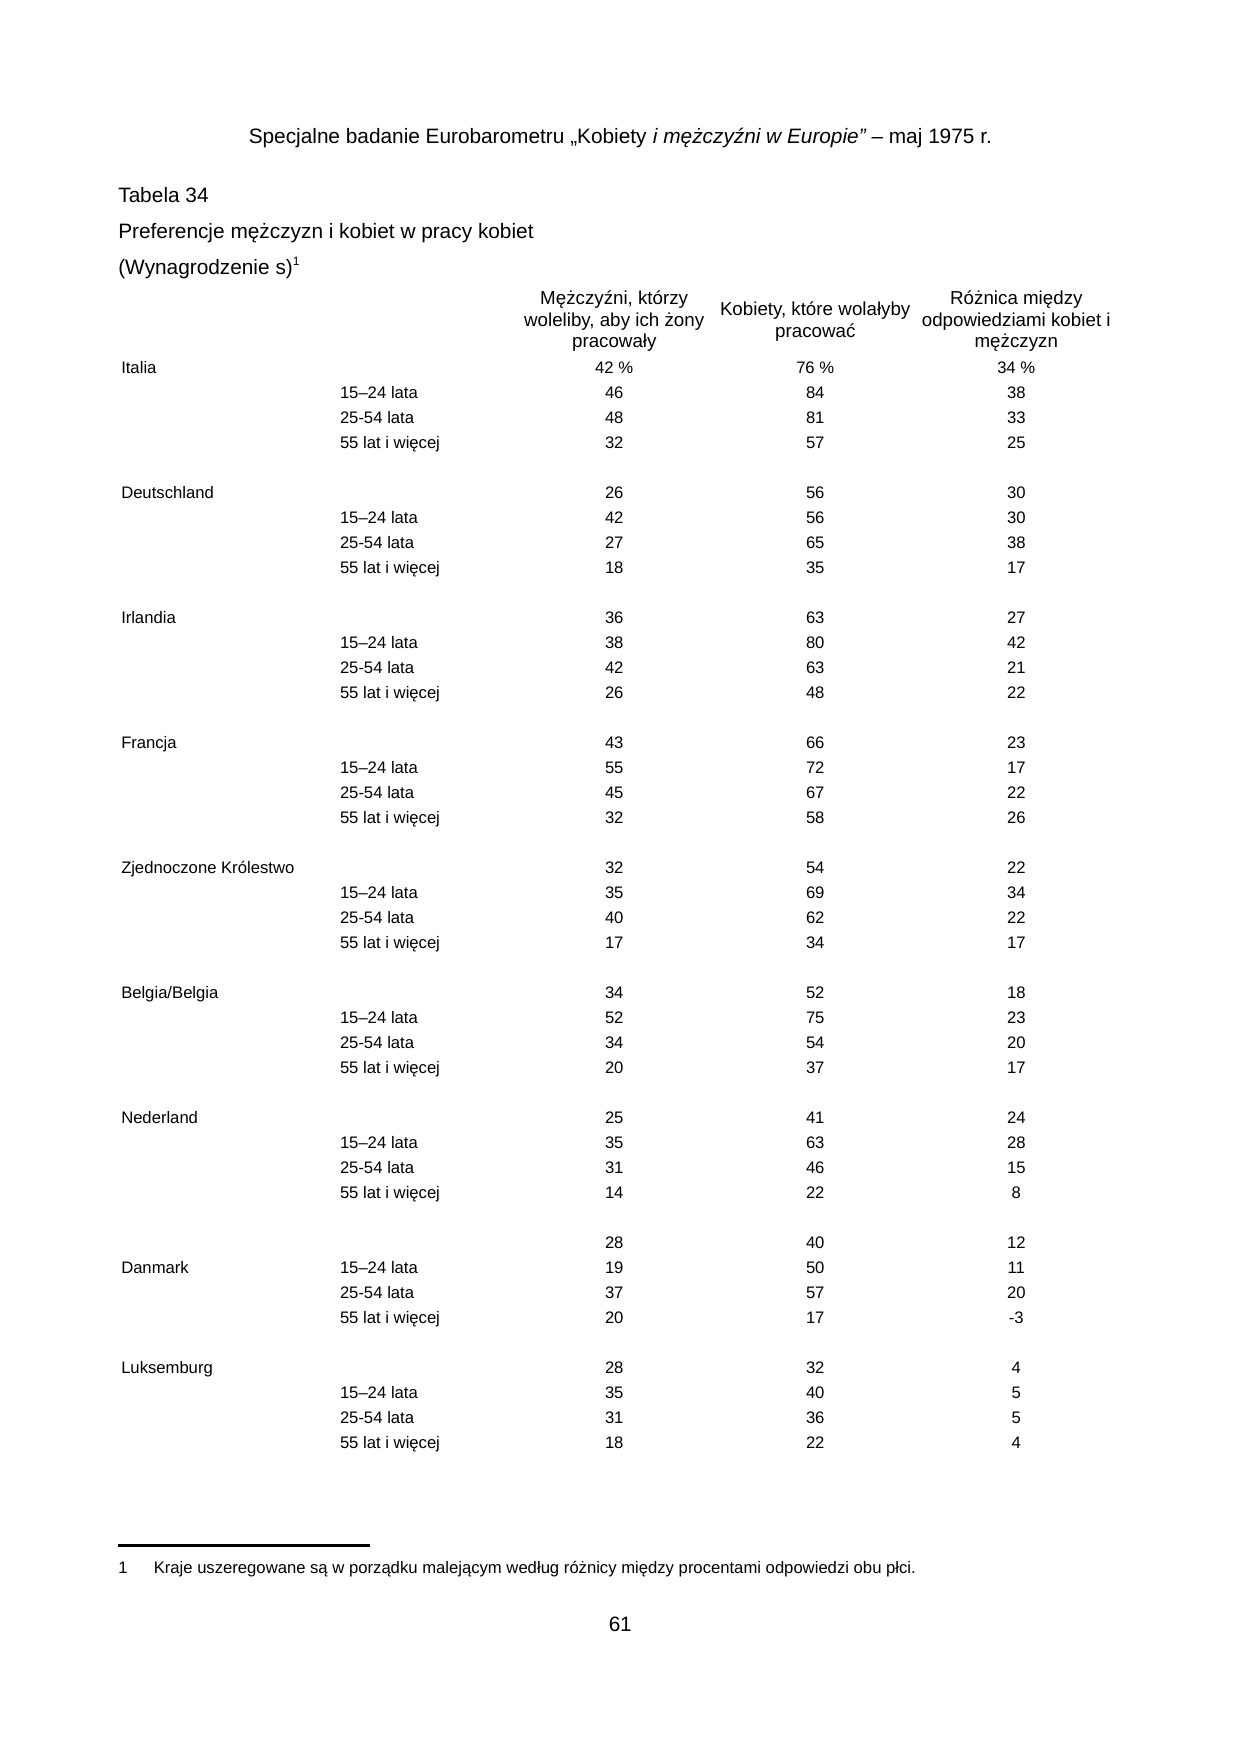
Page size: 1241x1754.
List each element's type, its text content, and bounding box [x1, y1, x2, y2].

table_cell 23 [916, 730, 1117, 755]
table_cell [118, 1130, 337, 1155]
table_cell 17 [514, 930, 714, 955]
table_cell [118, 1080, 337, 1105]
table_cell 27 [514, 530, 714, 555]
table_cell 20 [514, 1305, 714, 1330]
table_cell [514, 580, 714, 605]
table_cell [118, 430, 337, 455]
table_cell 55 lat i więcej [337, 555, 513, 580]
table_cell 69 [715, 880, 916, 905]
table_cell [118, 780, 337, 805]
table_cell [118, 505, 337, 530]
table_cell 38 [514, 630, 714, 655]
table_cell [118, 1330, 337, 1355]
table_cell [715, 830, 916, 855]
table_cell 22 [916, 905, 1117, 930]
table_cell [118, 1055, 337, 1080]
table_cell Deutschland [118, 480, 337, 505]
table_cell 22 [916, 780, 1117, 805]
table_cell 27 [916, 605, 1117, 630]
table_cell 42 % [514, 355, 714, 380]
table_cell 15–24 lata [337, 1005, 513, 1030]
table_cell 35 [514, 880, 714, 905]
table_cell 55 lat i więcej [337, 680, 513, 705]
table_cell 4 [916, 1430, 1117, 1455]
table_cell 42 [916, 630, 1117, 655]
table_cell 23 [916, 1005, 1117, 1030]
table_cell [118, 755, 337, 780]
table_cell 17 [916, 755, 1117, 780]
table_cell 48 [514, 405, 714, 430]
table_cell 18 [514, 555, 714, 580]
table_cell [715, 580, 916, 605]
table_cell [118, 655, 337, 680]
table_cell 25 [916, 430, 1117, 455]
table_cell 63 [715, 1130, 916, 1155]
table_cell 42 [514, 505, 714, 530]
table_cell [337, 1230, 513, 1255]
table_cell [916, 1330, 1117, 1355]
table_cell [916, 580, 1117, 605]
table_cell 84 [715, 380, 916, 405]
table_cell [118, 1280, 337, 1305]
table_cell 26 [916, 805, 1117, 830]
table_cell 34 [715, 930, 916, 955]
table_cell 55 lat i więcej [337, 1305, 513, 1330]
table_cell [337, 580, 513, 605]
table_cell [337, 730, 513, 755]
table_cell [514, 1330, 714, 1355]
table_cell 38 [916, 530, 1117, 555]
table_cell [118, 955, 337, 980]
table_cell 8 [916, 1180, 1117, 1205]
table_cell 15–24 lata [337, 1255, 513, 1280]
table_cell 55 lat i więcej [337, 430, 513, 455]
table_cell [337, 1355, 513, 1380]
table_cell 28 [514, 1230, 714, 1255]
table_cell [916, 705, 1117, 730]
table_cell 25-54 lata [337, 1405, 513, 1430]
table_cell 32 [514, 805, 714, 830]
table_cell [118, 1180, 337, 1205]
table_cell -3 [916, 1305, 1117, 1330]
table_cell [916, 830, 1117, 855]
table_header [118, 284, 337, 355]
table_cell [715, 1330, 916, 1355]
table_cell [337, 1205, 513, 1230]
table_cell 45 [514, 780, 714, 805]
table_cell 57 [715, 430, 916, 455]
table_cell [118, 1155, 337, 1180]
table_cell 46 [514, 380, 714, 405]
table_cell Belgia/Belgia [118, 980, 337, 1005]
table_cell 76 % [715, 355, 916, 380]
table_cell 56 [715, 505, 916, 530]
table_cell 17 [916, 930, 1117, 955]
table_cell 54 [715, 855, 916, 880]
table_cell 65 [715, 530, 916, 555]
table_cell 20 [916, 1280, 1117, 1305]
table_cell 25-54 lata [337, 1030, 513, 1055]
table_cell 67 [715, 780, 916, 805]
table_cell 25-54 lata [337, 405, 513, 430]
table_cell 15–24 lata [337, 630, 513, 655]
table_cell 15–24 lata [337, 380, 513, 405]
table_cell [715, 705, 916, 730]
table_cell [514, 705, 714, 730]
table_cell 15–24 lata [337, 755, 513, 780]
table_cell 55 lat i więcej [337, 1055, 513, 1080]
table_cell 52 [514, 1005, 714, 1030]
table_cell 28 [514, 1355, 714, 1380]
table_cell 31 [514, 1155, 714, 1180]
table_cell [514, 830, 714, 855]
table_cell 18 [916, 980, 1117, 1005]
table_cell [337, 480, 513, 505]
table_cell [337, 955, 513, 980]
table_cell Nederland [118, 1105, 337, 1130]
table_header [337, 284, 513, 355]
table_cell 43 [514, 730, 714, 755]
table_cell 52 [715, 980, 916, 1005]
table_cell 54 [715, 1030, 916, 1055]
table_cell [118, 455, 337, 480]
text (Wynagrodzenie s) [118, 254, 1122, 278]
table_cell [337, 705, 513, 730]
table_cell 63 [715, 605, 916, 630]
table_cell [916, 955, 1117, 980]
table_cell 35 [514, 1130, 714, 1155]
table_cell [118, 830, 337, 855]
table_cell 40 [715, 1380, 916, 1405]
table_cell 15–24 lata [337, 1380, 513, 1405]
table_cell 57 [715, 1280, 916, 1305]
table_cell [118, 805, 337, 830]
table_cell [118, 1005, 337, 1030]
table_cell 32 [514, 855, 714, 880]
table_cell 25-54 lata [337, 1280, 513, 1305]
table_cell 22 [916, 855, 1117, 880]
table_cell 14 [514, 1180, 714, 1205]
table_cell 15 [916, 1155, 1117, 1180]
table_cell 30 [916, 505, 1117, 530]
table_cell 22 [916, 680, 1117, 705]
table_cell 24 [916, 1105, 1117, 1130]
table_cell 81 [715, 405, 916, 430]
table_cell 40 [715, 1230, 916, 1255]
table_cell [337, 355, 513, 380]
table_header Różnica między odpowiedziami kobiet i mężczyzn [916, 284, 1117, 355]
table_cell [118, 1380, 337, 1405]
table_cell 25-54 lata [337, 655, 513, 680]
table_cell 34 [514, 980, 714, 1005]
table_cell Irlandia [118, 605, 337, 630]
table_cell 80 [715, 630, 916, 655]
table_cell 58 [715, 805, 916, 830]
table_cell [118, 580, 337, 605]
table_cell 55 lat i więcej [337, 805, 513, 830]
table_cell 55 lat i więcej [337, 1180, 513, 1205]
table_cell 34 % [916, 355, 1117, 380]
table_cell [514, 455, 714, 480]
table_cell [337, 830, 513, 855]
table_header Kobiety, które wolałyby pracować [715, 284, 916, 355]
table_cell [118, 880, 337, 905]
table_cell 25-54 lata [337, 530, 513, 555]
table_cell 55 lat i więcej [337, 1430, 513, 1455]
table_cell [337, 855, 513, 880]
table_cell 15–24 lata [337, 880, 513, 905]
table_cell [118, 705, 337, 730]
table_cell 41 [715, 1105, 916, 1130]
table_cell [118, 630, 337, 655]
table_cell 21 [916, 655, 1117, 680]
table_cell [118, 930, 337, 955]
text Preferencje mężczyzn i kobiet w pracy kobiet [118, 219, 1122, 243]
table_cell [337, 1330, 513, 1355]
table_cell 72 [715, 755, 916, 780]
table_cell [715, 1205, 916, 1230]
table_cell 36 [514, 605, 714, 630]
table_cell [118, 905, 337, 930]
table_cell 35 [715, 555, 916, 580]
table_cell 36 [715, 1405, 916, 1430]
table_cell [916, 1080, 1117, 1105]
table_cell [118, 1205, 337, 1230]
table_cell 30 [916, 480, 1117, 505]
table_cell [715, 1080, 916, 1105]
table_cell 46 [715, 1155, 916, 1180]
table_cell [118, 530, 337, 555]
table_cell 25-54 lata [337, 1155, 513, 1180]
table_cell 38 [916, 380, 1117, 405]
table_cell 5 [916, 1405, 1117, 1430]
table_cell 4 [916, 1355, 1117, 1380]
table_cell [916, 455, 1117, 480]
table_cell 48 [715, 680, 916, 705]
table_cell 20 [514, 1055, 714, 1080]
table_cell 32 [514, 430, 714, 455]
table_cell 15–24 lata [337, 505, 513, 530]
table_cell [118, 555, 337, 580]
table_cell 25 [514, 1105, 714, 1130]
table_cell 55 [514, 755, 714, 780]
table_cell [514, 955, 714, 980]
table_cell 37 [715, 1055, 916, 1080]
table_cell 19 [514, 1255, 714, 1280]
text Kraje uszeregowane są w porządku malejącym według różnicy między procentami odpowiedzi obu płci. [118, 1557, 1122, 1577]
table_cell [118, 1305, 337, 1330]
table_cell 50 [715, 1255, 916, 1280]
table_cell [337, 605, 513, 630]
table_cell [337, 1080, 513, 1105]
table_cell [337, 1105, 513, 1130]
table_cell [118, 405, 337, 430]
table_cell 5 [916, 1380, 1117, 1405]
table_cell 12 [916, 1230, 1117, 1255]
table_cell 26 [514, 480, 714, 505]
table_cell 18 [514, 1430, 714, 1455]
table_cell 35 [514, 1380, 714, 1405]
table_cell Francja [118, 730, 337, 755]
table_cell [118, 1030, 337, 1055]
table_cell Danmark [118, 1255, 337, 1280]
table_cell 40 [514, 905, 714, 930]
table_cell 17 [916, 1055, 1117, 1080]
table_cell [715, 455, 916, 480]
table_cell 31 [514, 1405, 714, 1430]
table_cell [514, 1080, 714, 1105]
table_cell [337, 980, 513, 1005]
table_cell [118, 380, 337, 405]
table_cell 25-54 lata [337, 780, 513, 805]
table_cell Zjednoczone Królestwo [118, 855, 337, 880]
table_cell [916, 1205, 1117, 1230]
table_cell 22 [715, 1430, 916, 1455]
table_cell [118, 680, 337, 705]
table_cell [514, 1205, 714, 1230]
table_cell 34 [514, 1030, 714, 1055]
table_cell Italia [118, 355, 337, 380]
table_cell 22 [715, 1180, 916, 1205]
table_cell 56 [715, 480, 916, 505]
table_cell 33 [916, 405, 1117, 430]
table_cell [715, 955, 916, 980]
table_cell 75 [715, 1005, 916, 1030]
table_cell [118, 1405, 337, 1430]
table_cell [118, 1230, 337, 1255]
table_cell 62 [715, 905, 916, 930]
table_cell 55 lat i więcej [337, 930, 513, 955]
table_cell 15–24 lata [337, 1130, 513, 1155]
table_cell 17 [916, 555, 1117, 580]
table_cell Luksemburg [118, 1355, 337, 1380]
table_cell 25-54 lata [337, 905, 513, 930]
table_cell 66 [715, 730, 916, 755]
text Tabela 34 [118, 183, 1122, 207]
table_cell [337, 455, 513, 480]
table_cell 11 [916, 1255, 1117, 1280]
table_cell 26 [514, 680, 714, 705]
table_cell 63 [715, 655, 916, 680]
table_cell 42 [514, 655, 714, 680]
table_cell [118, 1430, 337, 1455]
table_cell 17 [715, 1305, 916, 1330]
table_cell 20 [916, 1030, 1117, 1055]
table_cell 34 [916, 880, 1117, 905]
table_cell 28 [916, 1130, 1117, 1155]
table_cell 32 [715, 1355, 916, 1380]
table_header Mężczyźni, którzy woleliby, aby ich żony pracowały [514, 284, 714, 355]
table_cell 37 [514, 1280, 714, 1305]
